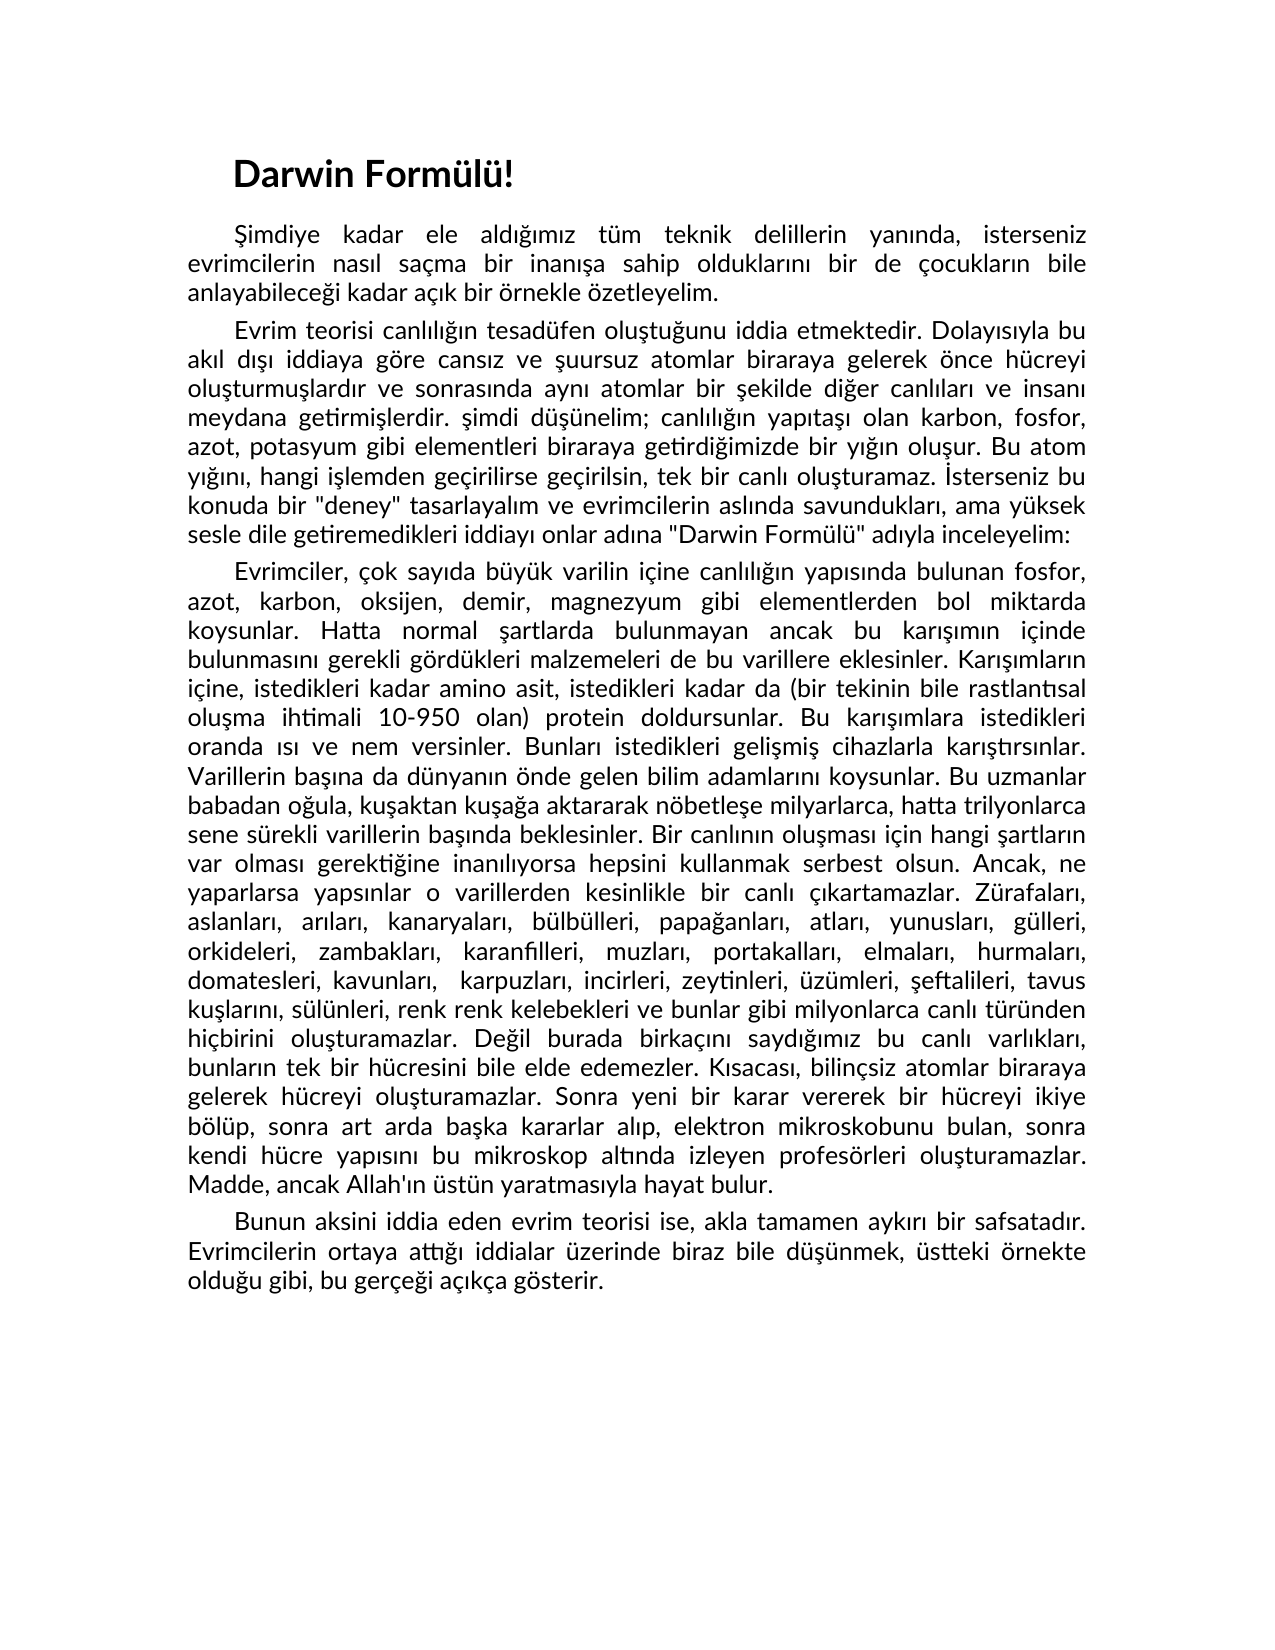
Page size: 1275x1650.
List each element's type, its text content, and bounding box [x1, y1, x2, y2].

text Bunun aksini iddia eden evrim teorisi ise, akla tamamen aykırı bir safsatadır. Evrimcilerin ortaya attığı iddialar üzerinde biraz bile düşünmek, üstteki örnekte olduğu gibi, bu gerçeği açıkça gösterir. [187, 1207, 1087, 1295]
subtitle Darwin Formülü! [232, 150, 1087, 195]
text Şimdiye kadar ele aldığımız tüm teknik delillerin yanında, isterseniz evrimcilerin nasıl saçma bir inanışa sahip olduklarını bir de çocukların bile anlayabileceği kadar açık bir örnekle özetleyelim. [187, 220, 1087, 307]
text Evrim teorisi canlılığın tesadüfen oluştuğunu iddia etmektedir. Dolayısıyla bu akıl dışı iddiaya göre cansız ve şuursuz atomlar biraraya gelerek önce hücreyi oluşturmuşlardır ve sonrasında aynı atomlar bir şekilde diğer canlıları ve insanı meydana getirmişlerdir. şimdi düşünelim; canlılığın yapıtaşı olan karbon, fosfor, azot, potasyum gibi elementleri biraraya getirdiğimizde bir yığın oluşur. Bu atom yığını, hangi işlemden geçirilirse geçirilsin, tek bir canlı oluşturamaz. İsterseniz bu konuda bir "deney" tasarlayalım ve evrimcilerin aslında savundukları, ama yüksek sesle dile getiremedikleri iddiayı onlar adına "Darwin Formülü" adıyla inceleyelim: [187, 316, 1087, 549]
text Evrimciler, çok sayıda büyük varilin içine canlılığın yapısında bulunan fosfor, azot, karbon, oksijen, demir, magnezyum gibi elementlerden bol miktarda koysunlar. Hatta normal şartlarda bulunmayan ancak bu karışımın içinde bulunmasını gerekli gördükleri malzemeleri de bu varillere eklesinler. Karışımların içine, istedikleri kadar amino asit, istedikleri kadar da (bir tekinin bile rastlantısal oluşma ihtimali 10-950 olan) protein doldursunlar. Bu karışımlara istedikleri oranda ısı ve nem versinler. Bunları istedikleri gelişmiş cihazlarla karıştırsınlar. Varillerin başına da dünyanın önde gelen bilim adamlarını koysunlar. Bu uzmanlar babadan oğula, kuşaktan kuşağa aktararak nöbetleşe milyarlarca, hatta trilyonlarca sene sürekli varillerin başında beklesinler. Bir canlının oluşması için hangi şartların var olması gerektiğine inanılıyorsa hepsini kullanmak serbest olsun. Ancak, ne yaparlarsa yapsınlar o varillerden kesinlikle bir canlı çıkartamazlar. Zürafaları, aslanları, arıları, kanaryaları, bülbülleri, papağanları, atları, yunusları, gülleri, orkideleri, zambakları, karanfilleri, muzları, portakalları, elmaları, hurmaları, domatesleri, kavunları, karpuzları, incirleri, zeytinleri, üzümleri, şeftalileri, tavus kuşlarını, sülünleri, renk renk kelebekleri ve bunlar gibi milyonlarca canlı türünden hiçbirini oluşturamazlar. Değil burada birkaçını saydığımız bu canlı varlıkları, bunların tek bir hücresini bile elde edemezler. Kısacası, bilinçsiz atomlar biraraya gelerek hücreyi oluşturamazlar. Sonra yeni bir karar vererek bir hücreyi ikiye bölüp, sonra art arda başka kararlar alıp, elektron mikroskobunu bulan, sonra kendi hücre yapısını bu mikroskop altında izleyen profesörleri oluşturamazlar. Madde, ancak Allah'ın üstün yaratmasıyla hayat bulur. [187, 557, 1087, 1199]
